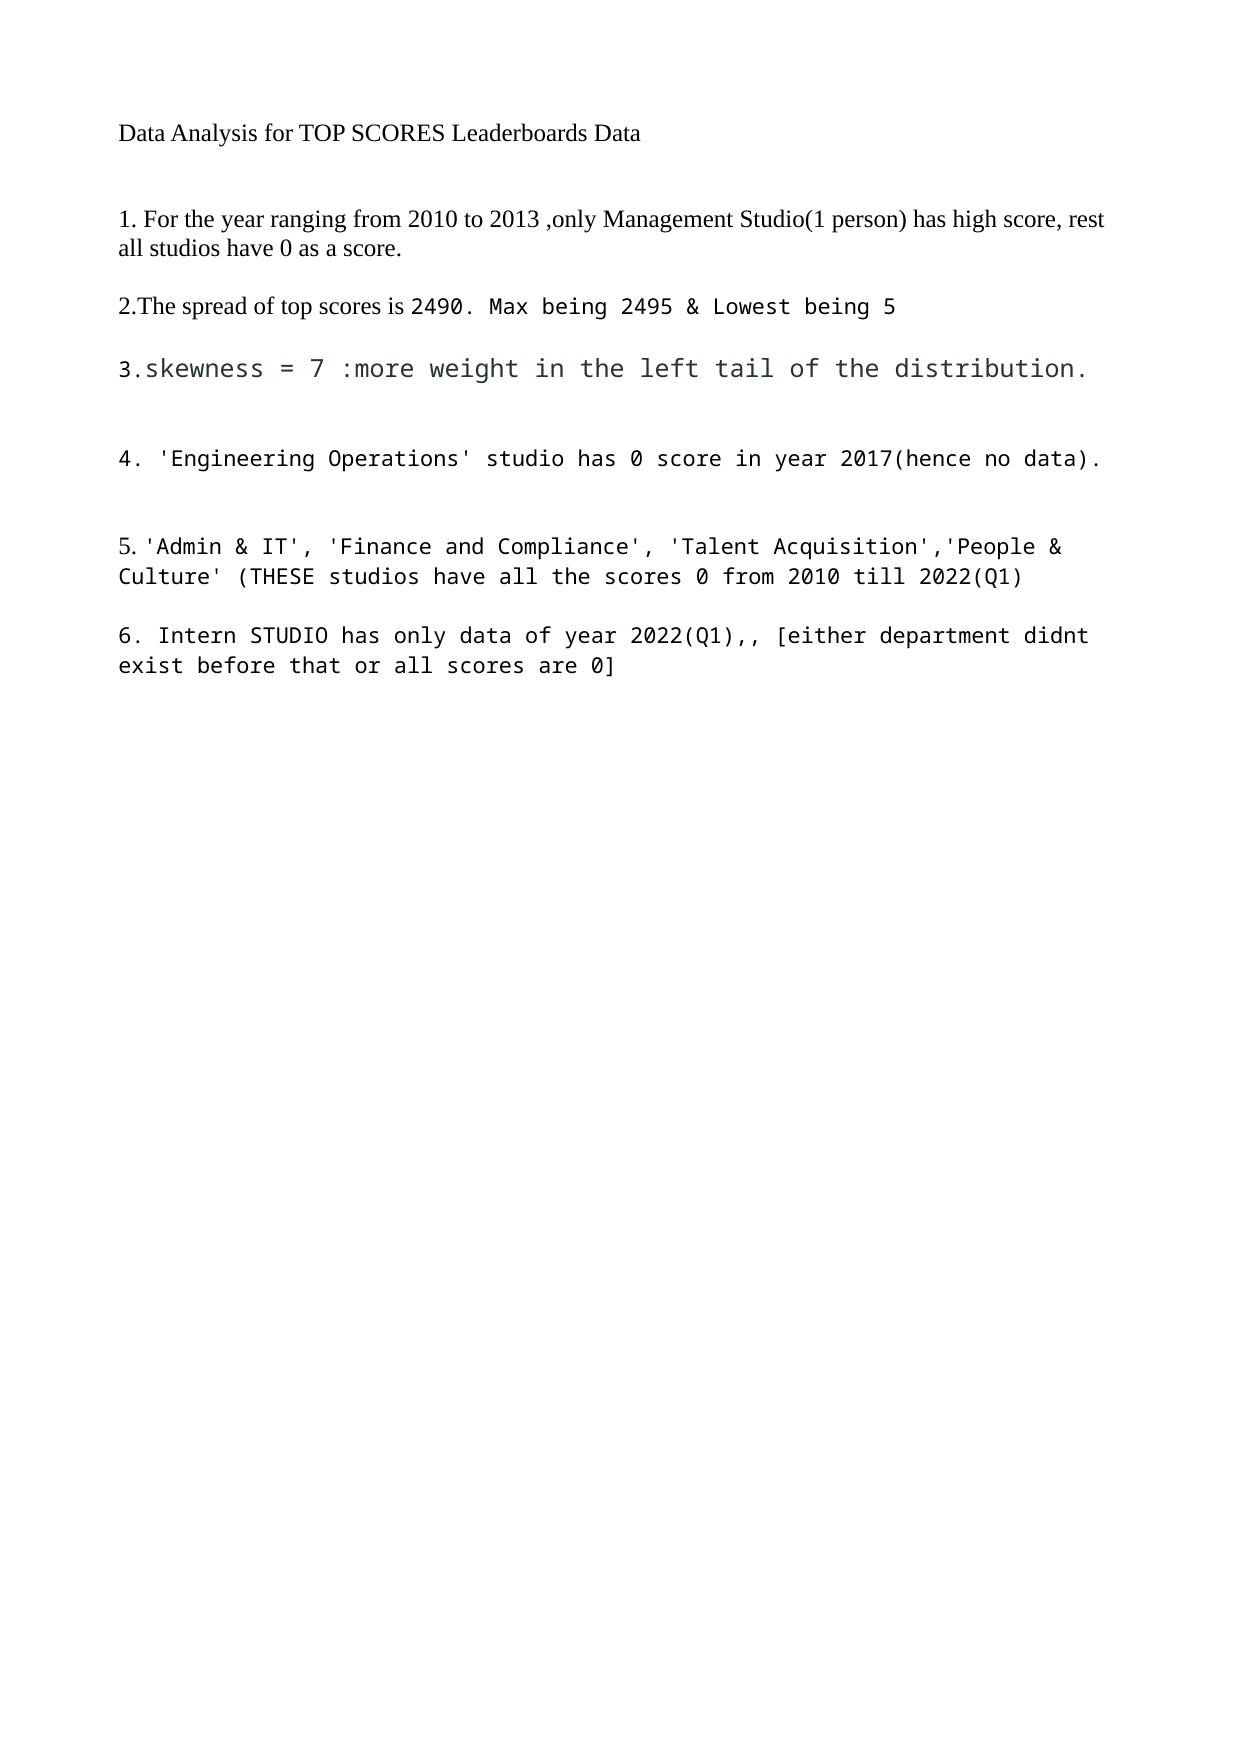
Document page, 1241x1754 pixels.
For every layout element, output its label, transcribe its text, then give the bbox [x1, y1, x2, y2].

text Data Analysis for TOP SCORES Leaderboards Data [118, 118, 1122, 147]
text 6. Intern STUDIO has only data of year 2022(Q1),, [either department didnt exist before that or all scores are 0] [118, 621, 1122, 680]
text 2.The spread of top scores is 2490. Max being 2495 & Lowest being 5 [118, 291, 1122, 320]
text 4. 'Engineering Operations' studio has 0 score in year 2017(hence no data). [118, 443, 1122, 473]
text 1. For the year ranging from 2010 to 2013 ,only Management Studio(1 person) has high score, rest all studios have 0 as a score. [118, 204, 1122, 262]
text 5. 'Admin & IT', 'Finance and Compliance', 'Talent Acquisition','People & Culture' (THESE studios have all the scores 0 from 2010 till 2022(Q1) [118, 531, 1122, 591]
text 3.skewness = 7 :more weight in the left tail of the distribution. [118, 350, 1122, 384]
